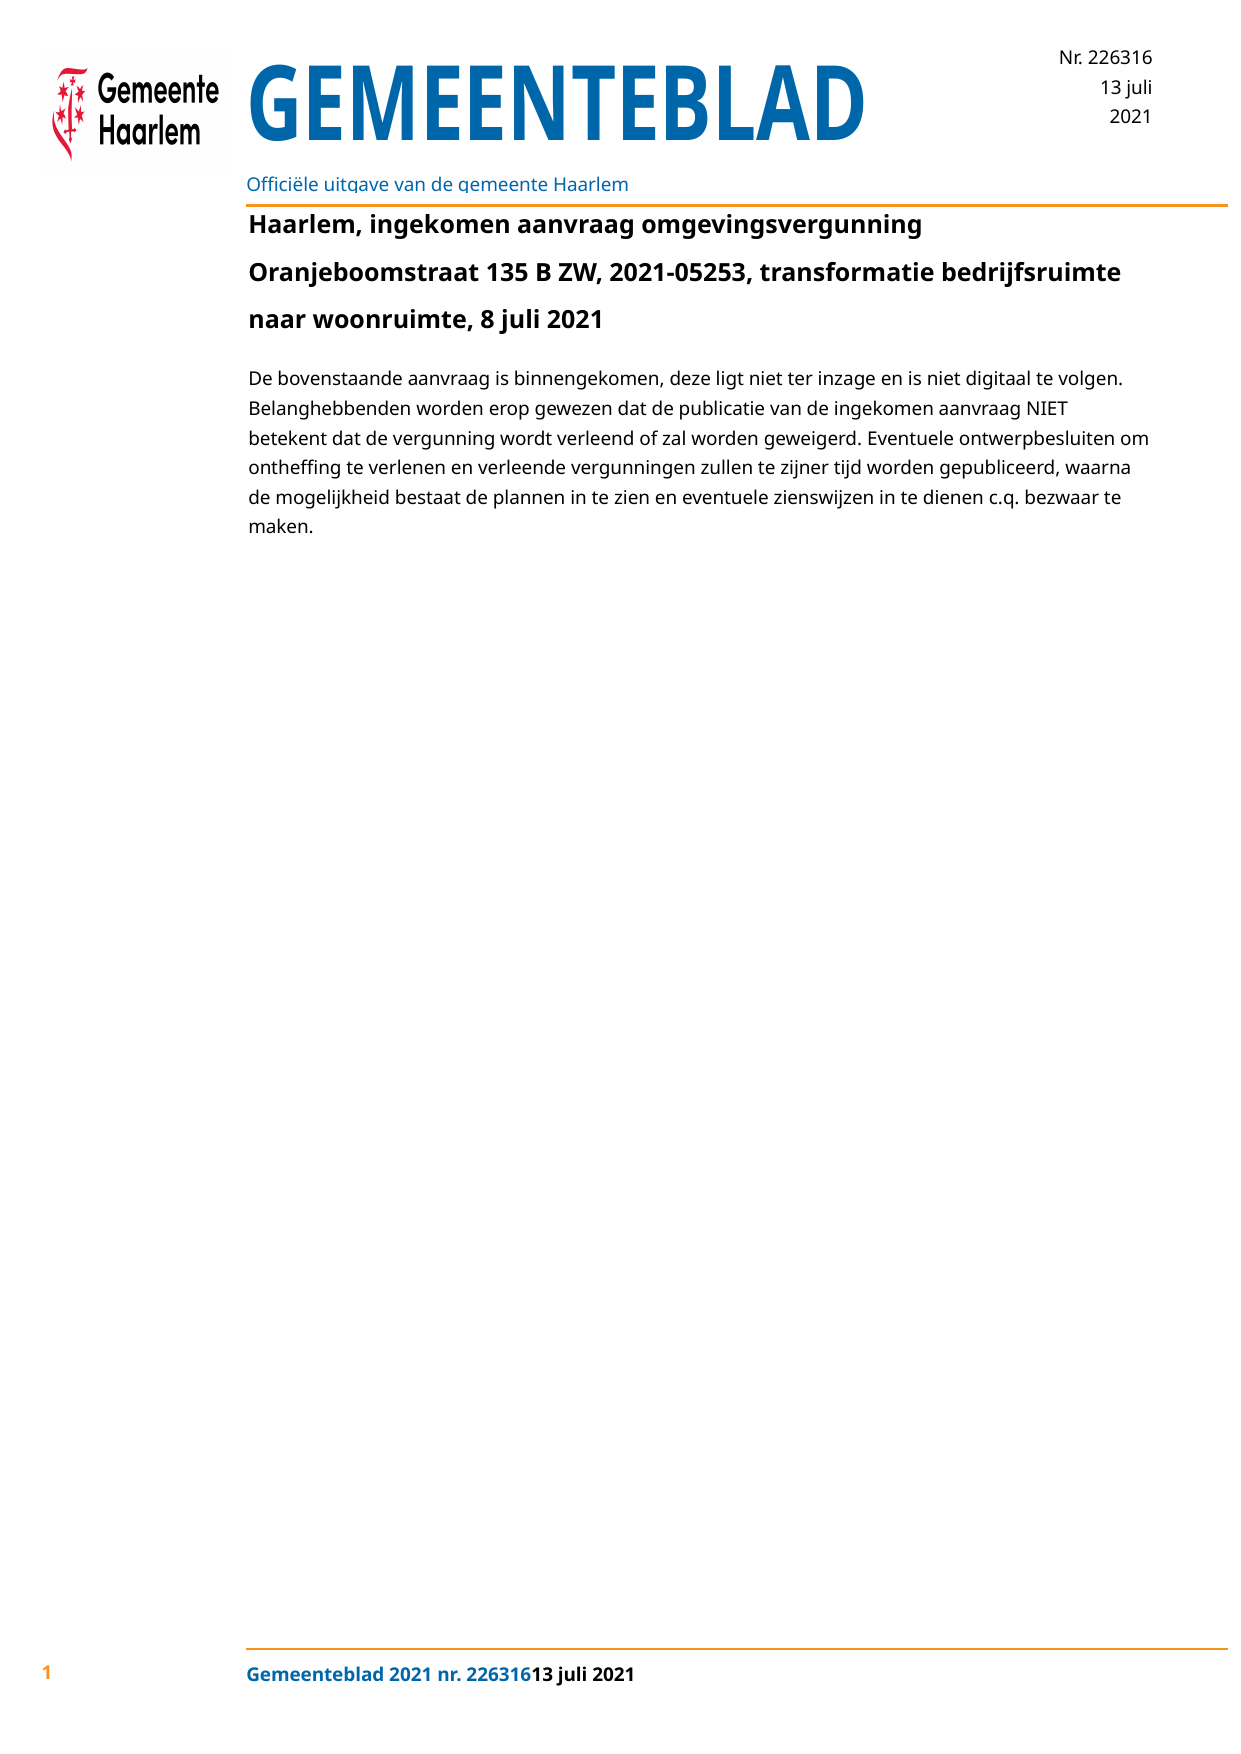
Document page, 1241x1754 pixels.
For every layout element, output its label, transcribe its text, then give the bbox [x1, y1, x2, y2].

picture [41, 47, 231, 172]
text Haarlem, ingekomen aanvraag omgevingsvergunning Oranjeboomstraat 135 B ZW, 2021-05253, transformatie bedrijfsruimte naar woonruimte, 8 juli 2021 [248, 207, 1152, 336]
text De bovenstaande aanvraag is binnengekomen, deze ligt niet ter inzage en is niet digitaal te volgen. Belanghebbenden worden erop gewezen dat de publicatie van de ingekomen aanvraag NIET betekent dat de vergunning wordt verleend of zal worden geweigerd. Eventuele ontwerpbesluiten om ontheffing te verlenen en verleende vergunningen zullen te zijner tijd worden gepubliceerd, waarna de mogelijkheid bestaat de plannen in te zien en eventuele zienswijzen in te dienen c.q. bezwaar te maken. [248, 366, 1152, 539]
